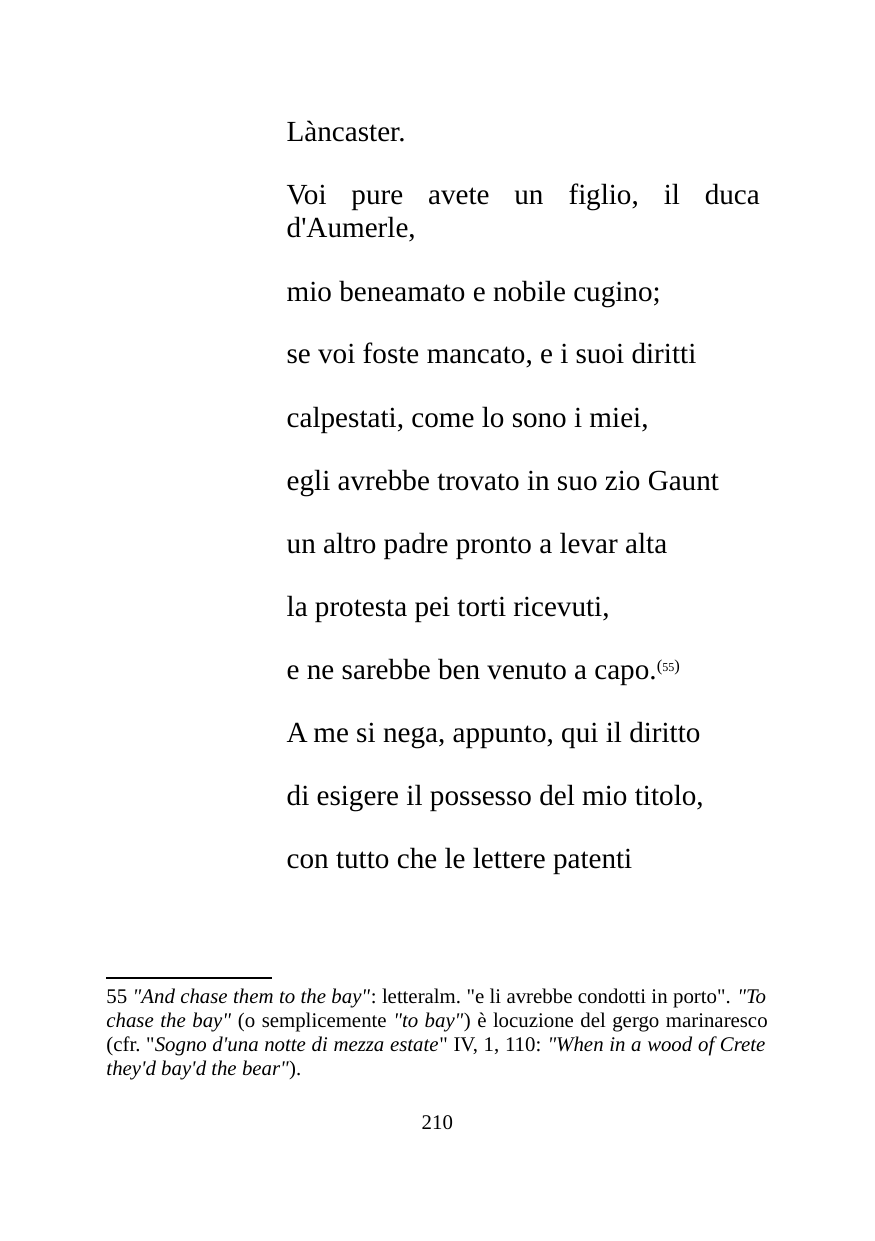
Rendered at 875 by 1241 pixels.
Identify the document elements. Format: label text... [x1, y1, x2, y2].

table_cell Làncaster. Voi pure avete un figlio, il duca d'Aumerle, mio beneamato e nobile cugino; se voi foste mancato, e i suoi diritti calpestati, come lo sono i miei, egli avrebbe trovato in suo zio Gaunt un altro padre pronto a levar alta la protesta pei torti ricevuti, e ne sarebbe ben venuto a capo.() A me si nega, appunto, qui il diritto di esigere il possesso del mio titolo, con tutto che le lettere patenti [279, 106, 768, 912]
table_cell [106, 106, 279, 912]
